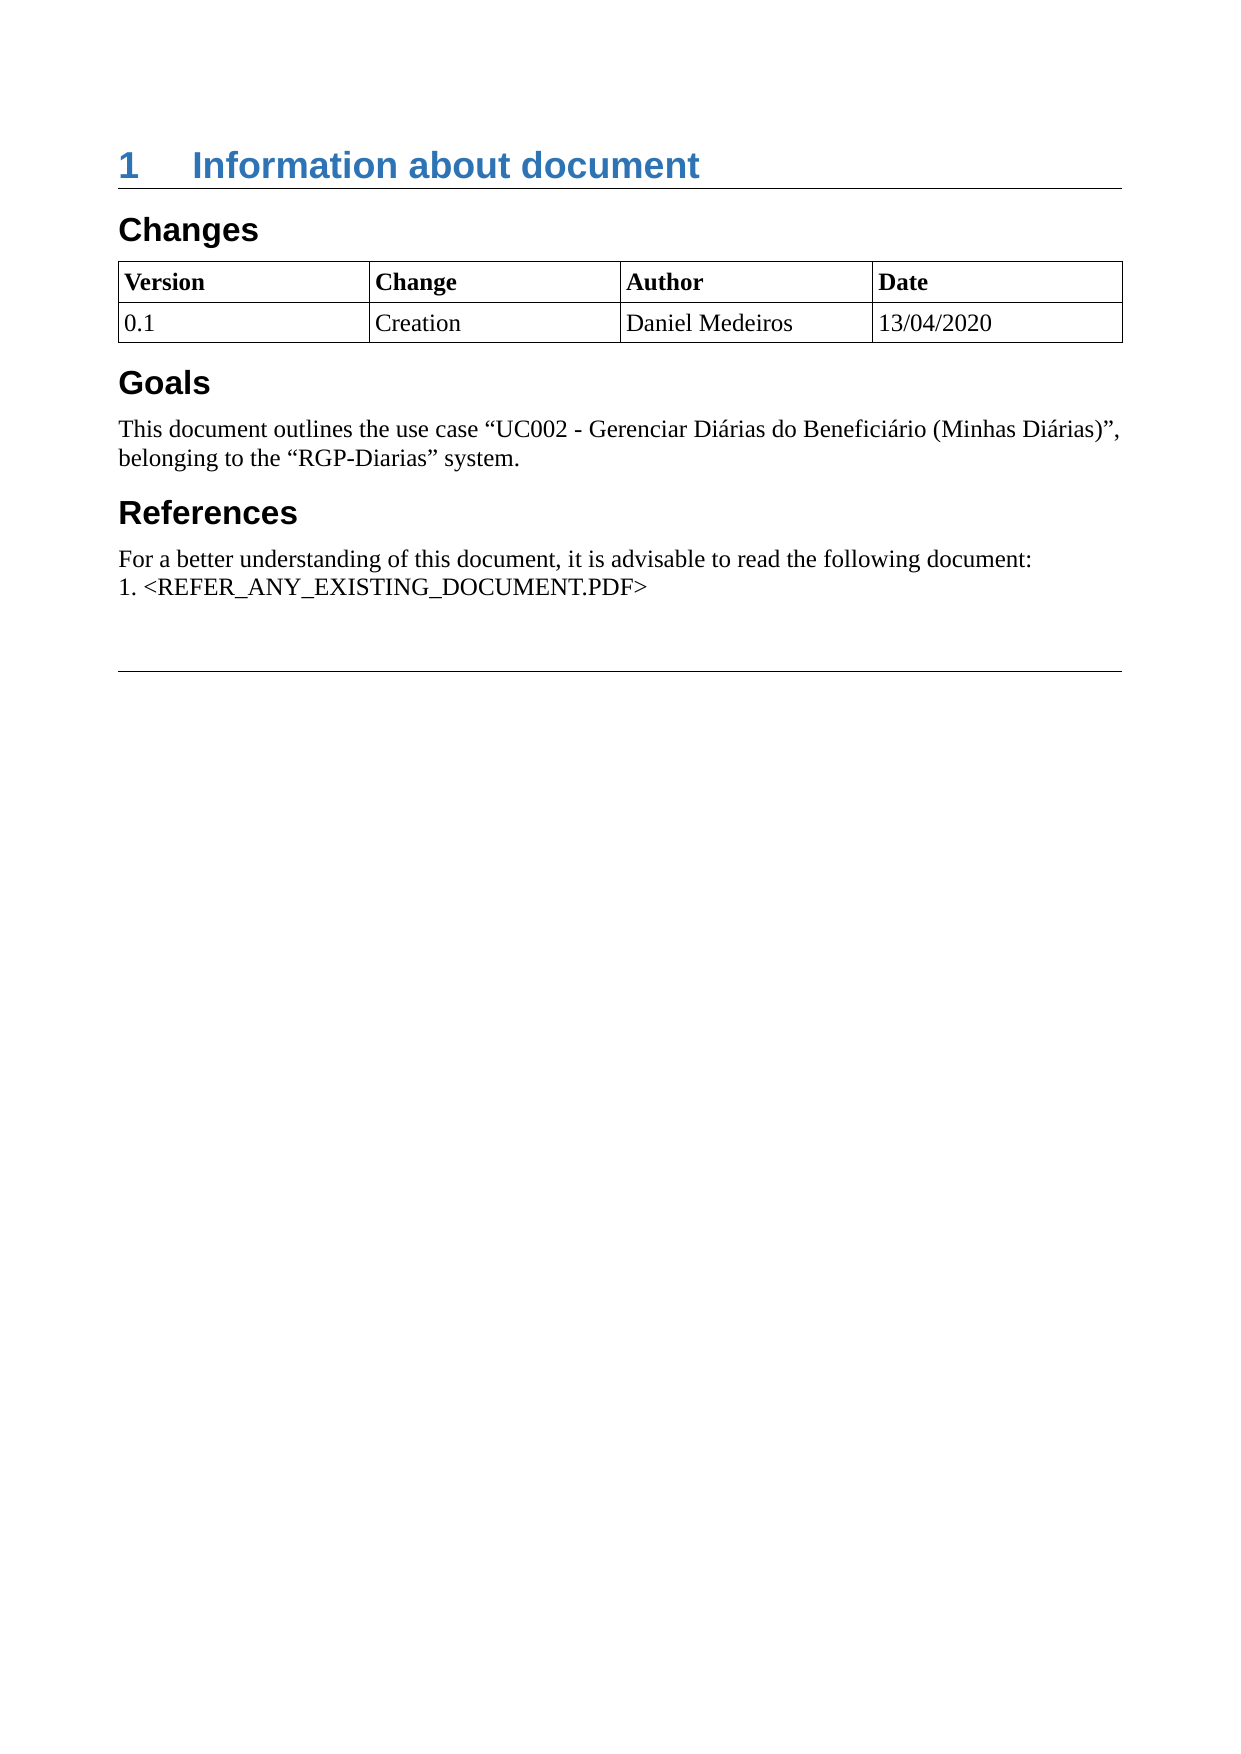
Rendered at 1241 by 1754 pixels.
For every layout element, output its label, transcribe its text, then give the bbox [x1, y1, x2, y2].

table_cell 13/04/2020 [873, 303, 1122, 342]
subtitle Changes [118, 210, 1122, 248]
text For a better understanding of this document, it is advisable to read the following document: [118, 544, 1122, 572]
subtitle References [118, 493, 1122, 531]
text This document outlines the use case “UC002 - Gerenciar Diárias do Beneficiário (Minhas Diárias)”, belonging to the “RGP-Diarias” system. [118, 414, 1122, 472]
table_header Author [621, 262, 872, 301]
subtitle Information about document [118, 143, 1122, 188]
table_header Change [370, 262, 620, 301]
table_cell 0.1 [119, 303, 369, 342]
text 1. <REFER_ANY_EXISTING_DOCUMENT.PDF> [118, 572, 1122, 601]
table_cell Creation [370, 303, 620, 342]
table_header Date [873, 262, 1122, 301]
table_header Version [119, 262, 369, 301]
table_cell Daniel Medeiros [621, 303, 872, 342]
subtitle Goals [118, 363, 1122, 402]
